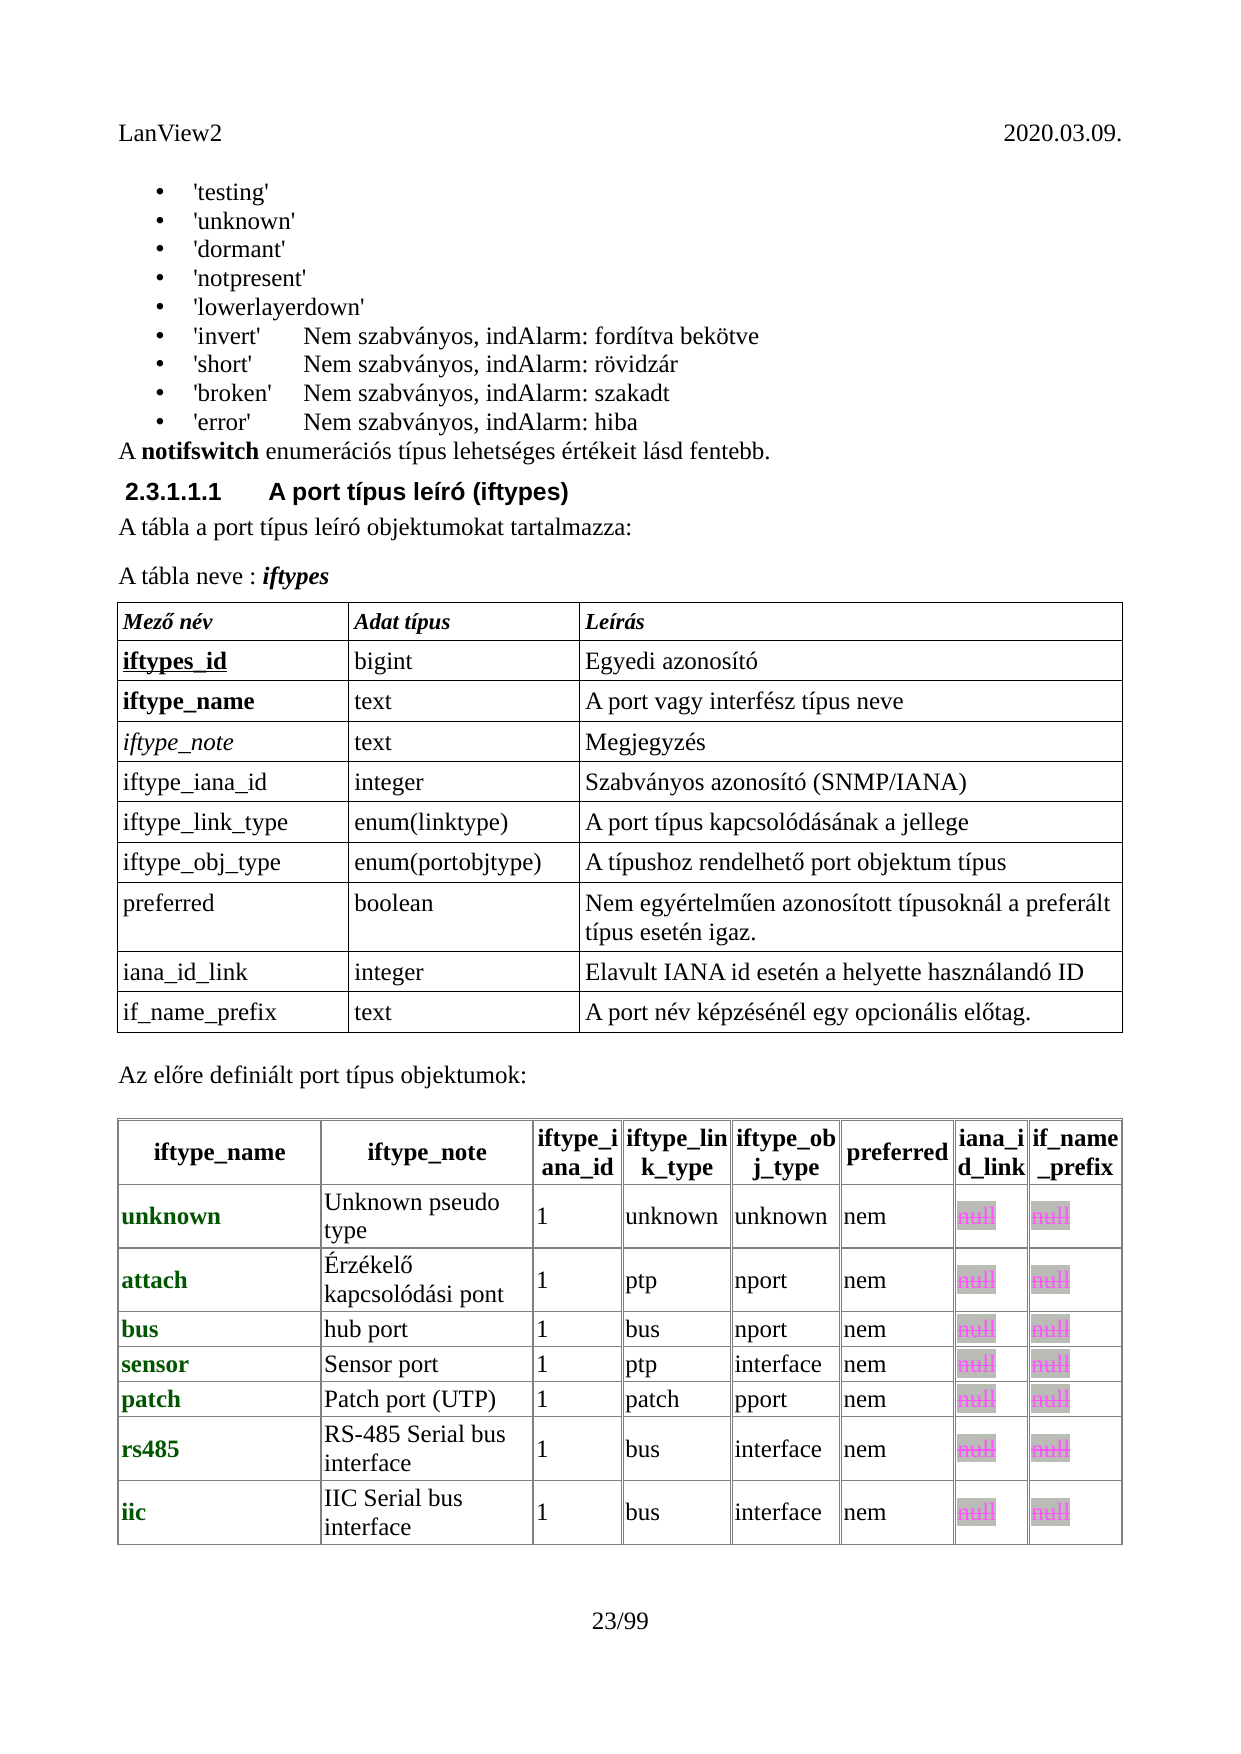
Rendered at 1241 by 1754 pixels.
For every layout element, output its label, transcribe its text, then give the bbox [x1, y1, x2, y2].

table_cell Szabványos azonosító (SNMP/IANA) [580, 762, 1122, 801]
list 'broken' Nem szabványos, indAlarm: szakadt [156, 378, 1122, 407]
table_cell 1 [534, 1481, 621, 1543]
table_cell unknown [733, 1185, 839, 1247]
table_cell iftype_note [118, 722, 348, 761]
table_cell unknown [119, 1185, 320, 1247]
list 'testing' [156, 177, 1122, 206]
table_cell text [349, 722, 579, 761]
table_cell Érzékelő kapcsolódási pont [322, 1249, 532, 1311]
text A tábla neve : iftypes [118, 561, 1122, 590]
table_cell null [1030, 1185, 1121, 1247]
table_cell iana_id_link [118, 952, 348, 991]
table_cell patch [119, 1382, 320, 1416]
table_cell interface [733, 1481, 839, 1543]
table_cell enum(portobjtype) [349, 843, 579, 882]
table_cell null [956, 1249, 1027, 1311]
text A notifswitch enumerációs típus lehetséges értékeit lásd fentebb. [118, 436, 1122, 464]
table_cell pport [733, 1382, 839, 1416]
text A tábla a port típus leíró objektumokat tartalmazza: [118, 512, 1122, 541]
table_cell null [1030, 1347, 1121, 1381]
table_cell nem [842, 1249, 953, 1311]
table_cell null [956, 1312, 1027, 1346]
table_cell nem [842, 1312, 953, 1346]
table_cell null [956, 1347, 1027, 1381]
table_header iftype_iana_id [534, 1121, 621, 1183]
subtitle A port típus leíró (iftypes) [118, 477, 1122, 506]
table_cell ptp [624, 1347, 730, 1381]
table_cell interface [733, 1347, 839, 1381]
table_cell bus [624, 1312, 730, 1346]
table_cell integer [349, 762, 579, 801]
table_cell A port vagy interfész típus neve [580, 681, 1122, 721]
table_cell iftype_link_type [118, 802, 348, 842]
table_cell iftype_name [118, 681, 348, 721]
table_cell 1 [534, 1347, 621, 1381]
table_cell bus [119, 1312, 320, 1346]
table_cell patch [624, 1382, 730, 1416]
table_cell Nem egyértelműen azonosított típusoknál a preferált típus esetén igaz. [580, 883, 1122, 951]
table_cell nem [842, 1382, 953, 1416]
table_cell preferred [118, 883, 348, 951]
table_cell iftype_obj_type [118, 843, 348, 882]
list 'dormant' [156, 234, 1122, 263]
table_cell 1 [534, 1249, 621, 1311]
table_cell text [349, 681, 579, 721]
table_cell nport [733, 1312, 839, 1346]
table_header iftype_note [322, 1121, 532, 1183]
table_cell iftype_iana_id [118, 762, 348, 801]
table_cell Sensor port [322, 1347, 532, 1381]
table_cell 1 [534, 1382, 621, 1416]
table_header iftype_name [119, 1121, 320, 1183]
table_cell null [1030, 1481, 1121, 1543]
table_cell bus [624, 1417, 730, 1480]
list 'notpresent' [156, 263, 1122, 292]
table_header iftype_link_type [624, 1121, 730, 1183]
table_cell nem [842, 1417, 953, 1480]
table_cell Unknown pseudo type [322, 1185, 532, 1247]
table_cell hub port [322, 1312, 532, 1346]
table_header preferred [842, 1121, 953, 1183]
table_cell A port típus kapcsolódásának a jellege [580, 802, 1122, 842]
table_header iftype_obj_type [733, 1121, 839, 1183]
table_header Mező név [118, 603, 348, 640]
list 'short' Nem szabványos, indAlarm: rövidzár [156, 349, 1122, 378]
table_cell nem [842, 1185, 953, 1247]
table_cell text [349, 992, 579, 1032]
table_cell null [1030, 1382, 1121, 1416]
list 'error' Nem szabványos, indAlarm: hiba [156, 407, 1122, 436]
table_cell RS-485 Serial bus interface [322, 1417, 532, 1480]
table_cell IIC Serial bus interface [322, 1481, 532, 1543]
table_cell Elavult IANA id esetén a helyette használandó ID [580, 952, 1122, 991]
table_cell integer [349, 952, 579, 991]
text Az előre definiált port típus objektumok: [118, 1061, 1122, 1089]
list 'unknown' [156, 206, 1122, 234]
table_cell Egyedi azonosító [580, 641, 1122, 680]
table_cell A típushoz rendelhető port objektum típus [580, 843, 1122, 882]
table_cell null [956, 1481, 1027, 1543]
table_cell null [956, 1382, 1027, 1416]
table_cell ptp [624, 1249, 730, 1311]
table_cell null [956, 1417, 1027, 1480]
table_header if_name_prefix [1030, 1121, 1121, 1183]
table_cell nport [733, 1249, 839, 1311]
table_cell iftypes_id [118, 641, 348, 680]
list 'invert' Nem szabványos, indAlarm: fordítva bekötve [156, 321, 1122, 349]
table_cell rs485 [119, 1417, 320, 1480]
table_cell bus [624, 1481, 730, 1543]
table_cell nem [842, 1481, 953, 1543]
table_cell sensor [119, 1347, 320, 1381]
table_cell null [956, 1185, 1027, 1247]
list 'lowerlayerdown' [156, 292, 1122, 321]
table_cell boolean [349, 883, 579, 951]
table_header Leírás [580, 603, 1122, 640]
table_cell 1 [534, 1417, 621, 1480]
table_cell Patch port (UTP) [322, 1382, 532, 1416]
table_cell unknown [624, 1185, 730, 1247]
table_cell bigint [349, 641, 579, 680]
table_cell 1 [534, 1185, 621, 1247]
table_cell iic [119, 1481, 320, 1543]
table_cell null [1030, 1249, 1121, 1311]
table_cell null [1030, 1312, 1121, 1346]
table_cell 1 [534, 1312, 621, 1346]
table_cell null [1030, 1417, 1121, 1480]
table_header iana_id_link [956, 1121, 1027, 1183]
table_cell A port név képzésénél egy opcionális előtag. [580, 992, 1122, 1032]
table_cell attach [119, 1249, 320, 1311]
table_cell nem [842, 1347, 953, 1381]
table_header Adat típus [349, 603, 579, 640]
table_cell enum(linktype) [349, 802, 579, 842]
table_cell if_name_prefix [118, 992, 348, 1032]
table_cell Megjegyzés [580, 722, 1122, 761]
table_cell interface [733, 1417, 839, 1480]
